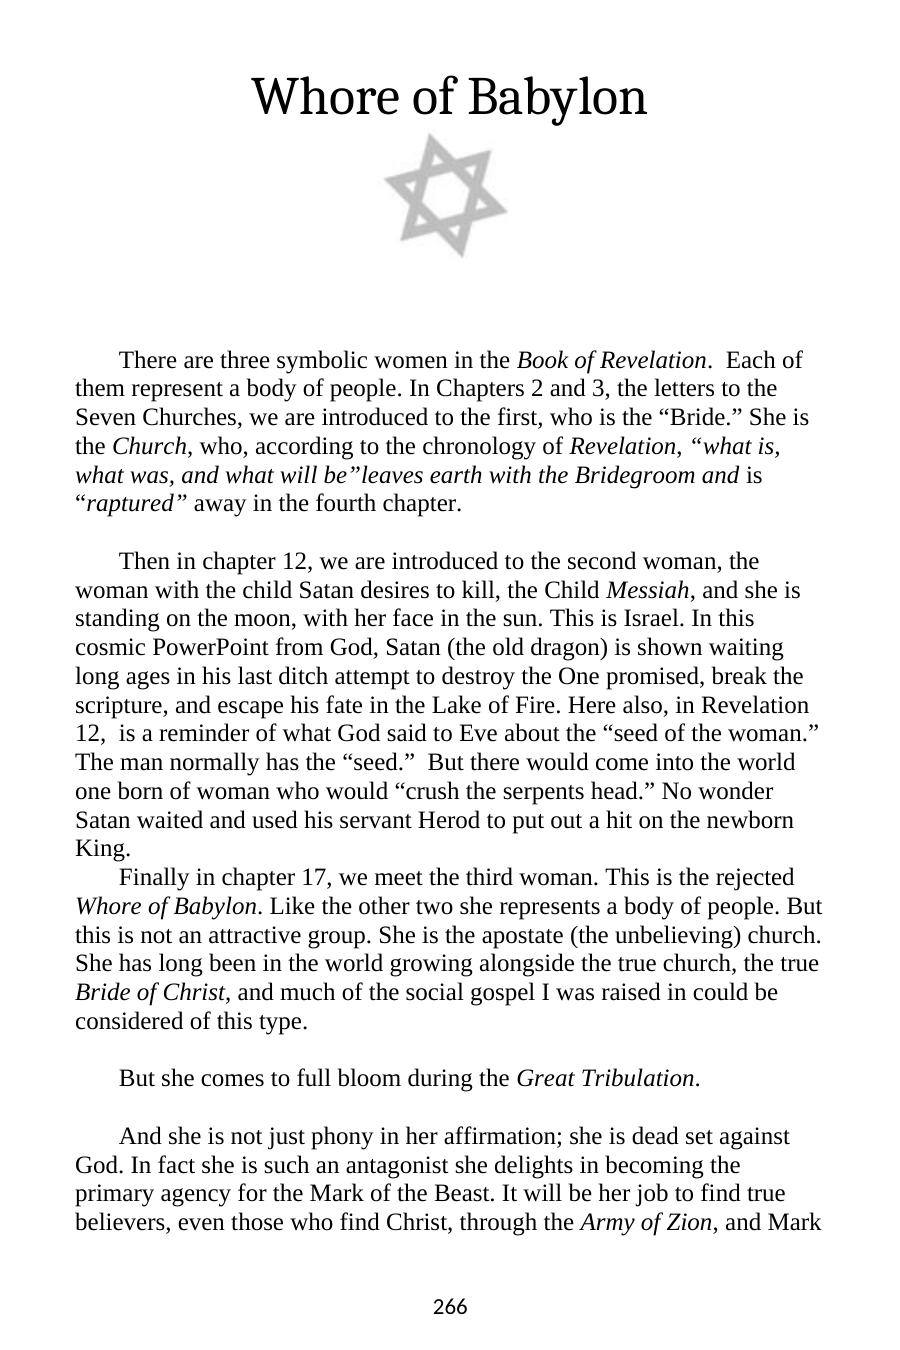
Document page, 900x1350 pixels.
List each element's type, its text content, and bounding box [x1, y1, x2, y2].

text And she is not just phony in her affirmation; she is dead set against God. In fact she is such an antagonist she delights in becoming the primary agency for the Mark of the Beast. It will be her job to find true believers, even those who find Christ, through the Army of Zion, and Mark [75, 1121, 825, 1236]
picture [377, 127, 523, 263]
text Finally in chapter 17, we meet the third woman. This is the rejected Whore of Babylon. Like the other two she represents a body of people. But this is not an attractive group. She is the apostate (the unbelieving) church. She has long been in the world growing alongside the true church, the true Bride of Christ, and much of the social gospel I was raised in could be considered of this type. [75, 862, 825, 1035]
text Then in chapter 12, we are introduced to the second woman, the woman with the child Satan desires to kill, the Child Messiah, and she is standing on the moon, with her face in the sun. This is Israel. In this cosmic PowerPoint from God, Satan (the old dragon) is shown waiting long ages in his last ditch attempt to destroy the One promised, break the scripture, and escape his fate in the Lake of Fire. Here also, in Revelation 12, is a reminder of what God said to Eve about the “seed of the woman.” The man normally has the “seed.” But there would come into the world one born of woman who would “crush the serpents head.” No wonder Satan waited and used his servant Herod to put out a hit on the newborn King. [75, 546, 825, 862]
text There are three symbolic women in the Book of Revelation. Each of them represent a body of people. In Chapters 2 and 3, the letters to the Seven Churches, we are introduced to the first, who is the “Bride.” She is the Church, who, according to the chronology of Revelation, “what is, what was, and what will be”leaves earth with the Bridegroom and is “raptured” away in the fourth chapter. [75, 345, 825, 517]
text But she comes to full bloom during the Great Tribulation. [75, 1063, 825, 1092]
subtitle Whore of Babylon [75, 66, 825, 128]
